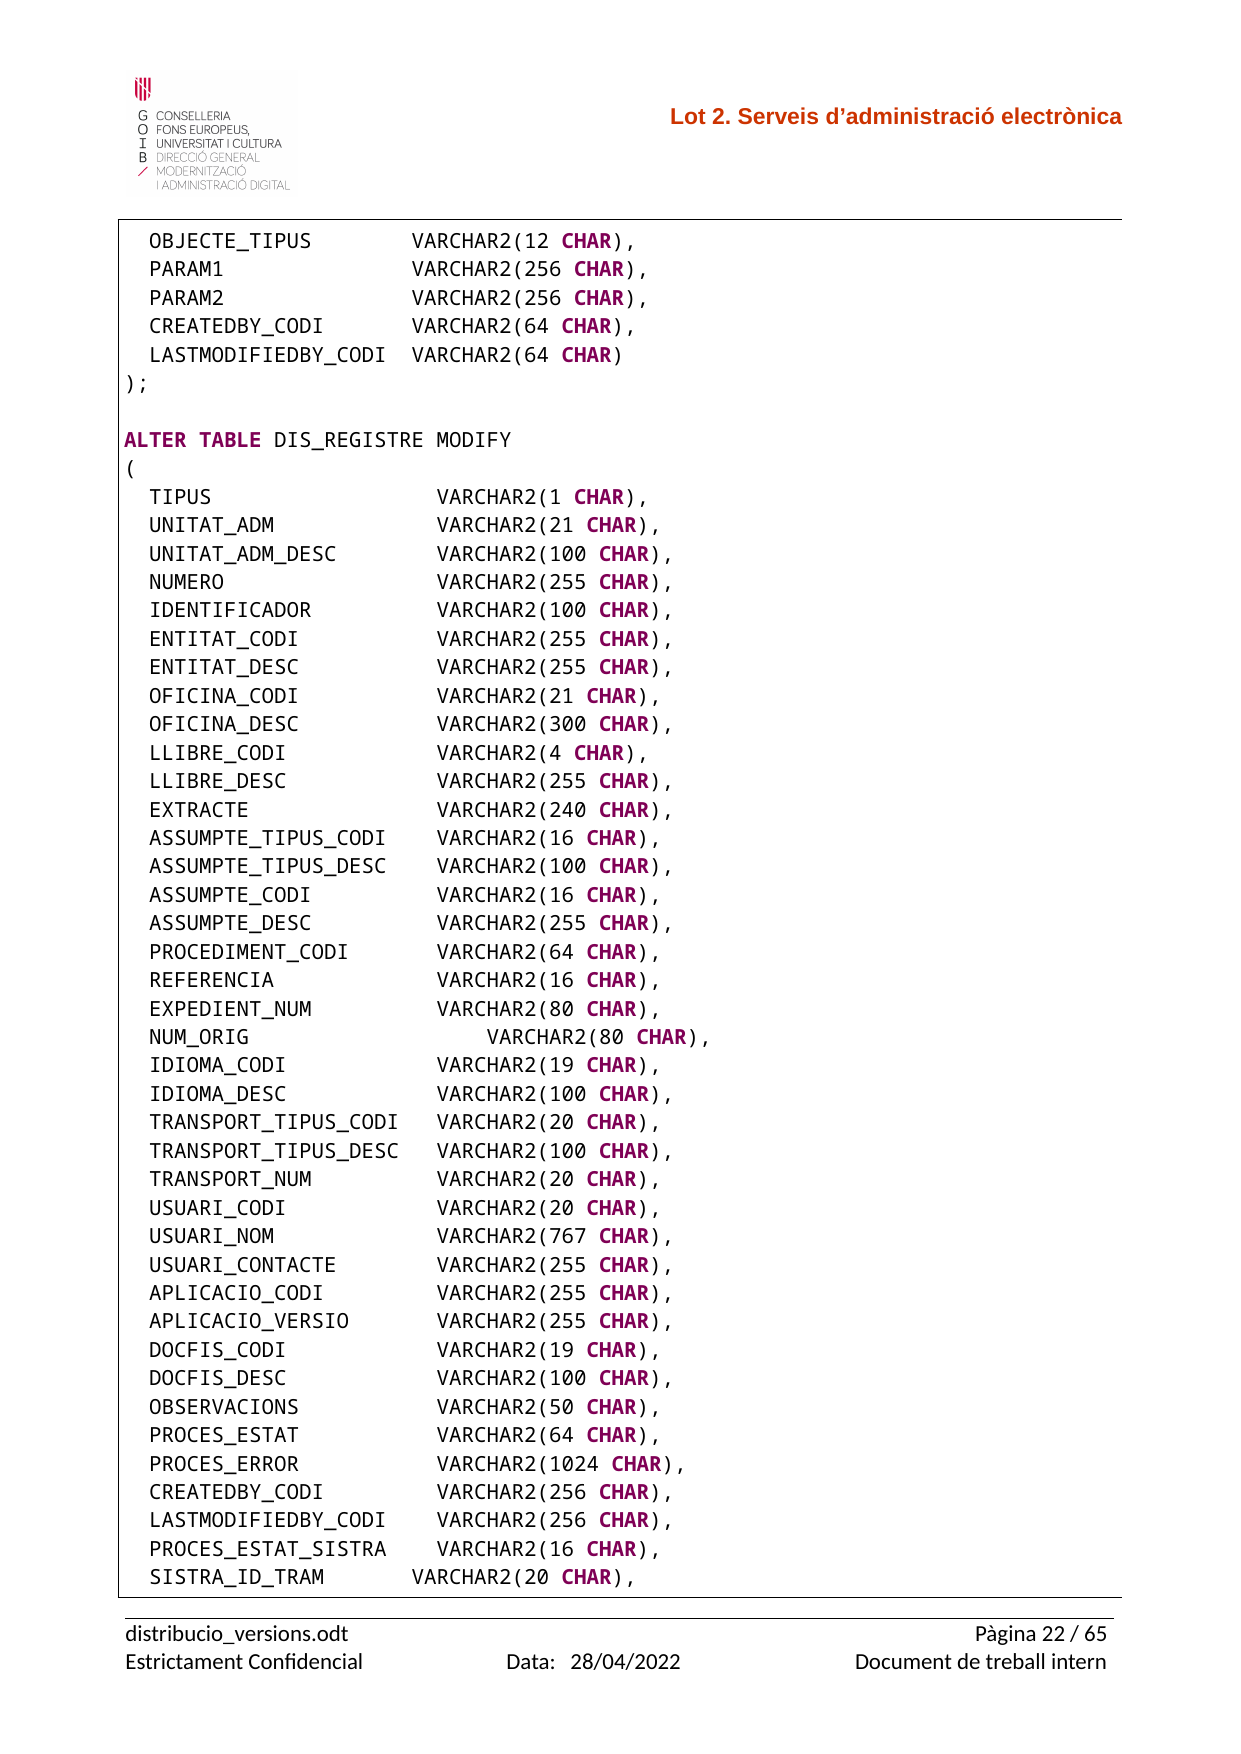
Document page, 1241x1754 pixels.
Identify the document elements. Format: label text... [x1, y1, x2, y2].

picture [126, 70, 299, 197]
table_header OBJECTE_TIPUS VARCHAR2(12 CHAR), PARAM1 VARCHAR2(256 CHAR), PARAM2 VARCHAR2(256 CHAR), CREATEDBY_CODI VARCHAR2(64 CHAR), LASTMODIFIEDBY_CODI VARCHAR2(64 CHAR) ); ALTER TABLE DIS_REGISTRE MODIFY ( TIPUS VARCHAR2(1 CHAR), UNITAT_ADM VARCHAR2(21 CHAR), UNITAT_ADM_DESC VARCHAR2(100 CHAR), NUMERO VARCHAR2(255 CHAR), IDENTIFICADOR VARCHAR2(100 CHAR), ENTITAT_CODI VARCHAR2(255 CHAR), ENTITAT_DESC VARCHAR2(255 CHAR), OFICINA_CODI VARCHAR2(21 CHAR), OFICINA_DESC VARCHAR2(300 CHAR), LLIBRE_CODI VARCHAR2(4 CHAR), LLIBRE_DESC VARCHAR2(255 CHAR), EXTRACTE VARCHAR2(240 CHAR), ASSUMPTE_TIPUS_CODI VARCHAR2(16 CHAR), ASSUMPTE_TIPUS_DESC VARCHAR2(100 CHAR), ASSUMPTE_CODI VARCHAR2(16 CHAR), ASSUMPTE_DESC VARCHAR2(255 CHAR), PROCEDIMENT_CODI VARCHAR2(64 CHAR), REFERENCIA VARCHAR2(16 CHAR), EXPEDIENT_NUM VARCHAR2(80 CHAR), NUM_ORIG VARCHAR2(80 CHAR), IDIOMA_CODI VARCHAR2(19 CHAR), IDIOMA_DESC VARCHAR2(100 CHAR), TRANSPORT_TIPUS_CODI VARCHAR2(20 CHAR), TRANSPORT_TIPUS_DESC VARCHAR2(100 CHAR), TRANSPORT_NUM VARCHAR2(20 CHAR), USUARI_CODI VARCHAR2(20 CHAR), USUARI_NOM VARCHAR2(767 CHAR), USUARI_CONTACTE VARCHAR2(255 CHAR), APLICACIO_CODI VARCHAR2(255 CHAR), APLICACIO_VERSIO VARCHAR2(255 CHAR), DOCFIS_CODI VARCHAR2(19 CHAR), DOCFIS_DESC VARCHAR2(100 CHAR), OBSERVACIONS VARCHAR2(50 CHAR), PROCES_ESTAT VARCHAR2(64 CHAR), PROCES_ERROR VARCHAR2(1024 CHAR), CREATEDBY_CODI VARCHAR2(256 CHAR), LASTMODIFIEDBY_CODI VARCHAR2(256 CHAR), PROCES_ESTAT_SISTRA VARCHAR2(16 CHAR), SISTRA_ID_TRAM VARCHAR2(20 CHAR), [119, 220, 1122, 1597]
